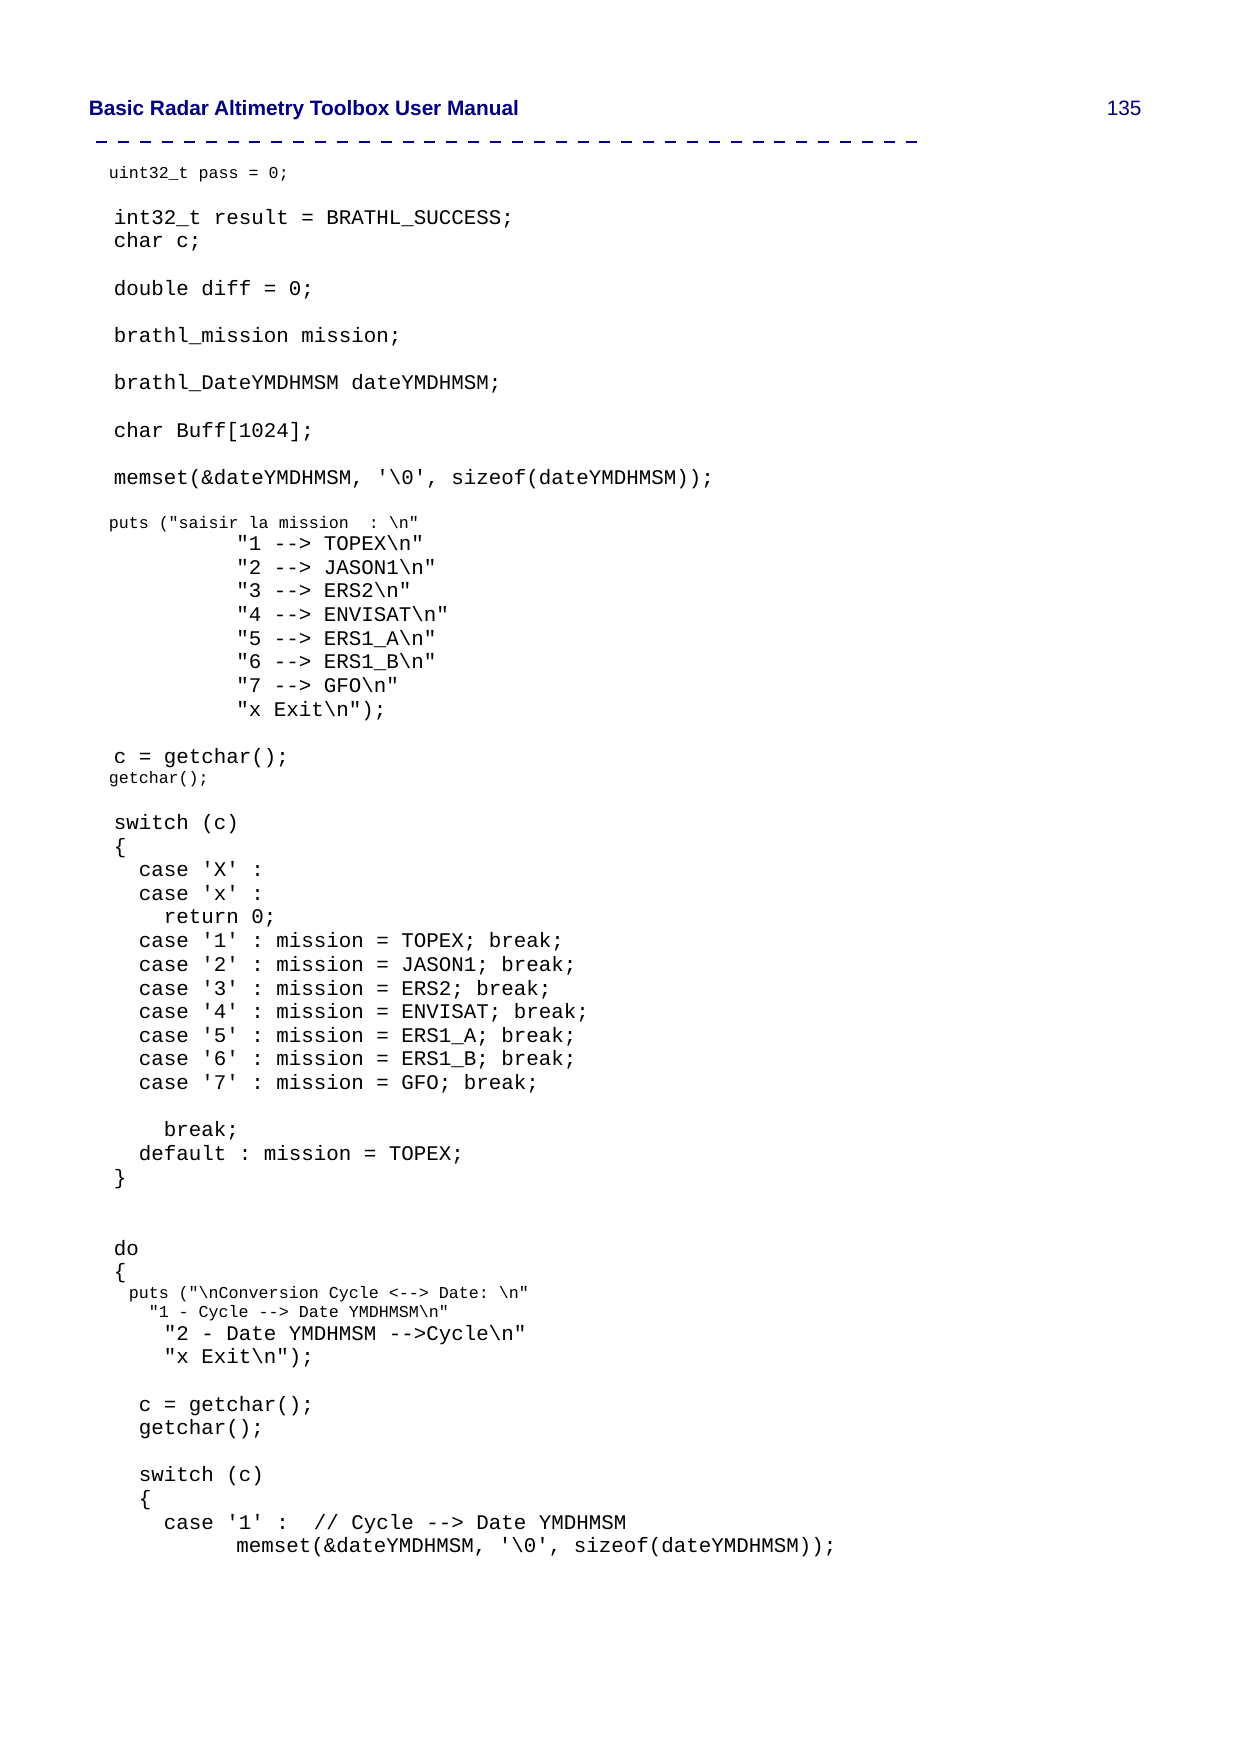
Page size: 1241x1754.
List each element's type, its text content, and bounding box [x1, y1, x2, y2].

text "x Exit\n"); [88, 1346, 1152, 1370]
text default : mission = TOPEX; [88, 1143, 1152, 1167]
text "1 - Cycle --> Date YMDHMSM\n" [88, 1304, 1152, 1323]
text "3 --> ERS2\n" [88, 580, 1152, 604]
text } [88, 1167, 1152, 1190]
text double diff = 0; [88, 278, 1152, 301]
text getchar(); [88, 769, 1152, 788]
text case 'X' : [88, 859, 1152, 883]
text { [88, 836, 1152, 859]
text switch (c) [88, 1464, 1152, 1488]
text case 'x' : [88, 883, 1152, 907]
text "5 --> ERS1_A\n" [88, 628, 1152, 651]
text uint32_t pass = 0; [88, 164, 1152, 183]
text brathl_mission mission; [88, 325, 1152, 349]
text "2 --> JASON1\n" [88, 557, 1152, 580]
text memset(&dateYMDHMSM, '\0', sizeof(dateYMDHMSM)); [88, 467, 1152, 491]
text switch (c) [88, 812, 1152, 836]
text { [88, 1488, 1152, 1512]
text "6 --> ERS1_B\n" [88, 651, 1152, 675]
text do [88, 1238, 1152, 1261]
text "1 --> TOPEX\n" [88, 533, 1152, 557]
text char c; [88, 230, 1152, 254]
text return 0; [88, 907, 1152, 930]
text case '7' : mission = GFO; break; [88, 1072, 1152, 1096]
text memset(&dateYMDHMSM, '\0', sizeof(dateYMDHMSM)); [88, 1535, 1152, 1559]
text case '4' : mission = ENVISAT; break; [88, 1001, 1152, 1025]
text break; [88, 1119, 1152, 1143]
text "4 --> ENVISAT\n" [88, 604, 1152, 628]
text brathl_DateYMDHMSM dateYMDHMSM; [88, 372, 1152, 396]
text case '1' : mission = TOPEX; break; [88, 930, 1152, 954]
text puts ("saisir la mission : \n" [88, 514, 1152, 533]
text case '6' : mission = ERS1_B; break; [88, 1048, 1152, 1072]
text "x Exit\n"); [88, 698, 1152, 722]
text { [88, 1261, 1152, 1285]
text "7 --> GFO\n" [88, 675, 1152, 698]
text case '2' : mission = JASON1; break; [88, 954, 1152, 977]
text getchar(); [88, 1417, 1152, 1441]
text c = getchar(); [88, 746, 1152, 769]
text c = getchar(); [88, 1393, 1152, 1417]
text case '5' : mission = ERS1_A; break; [88, 1025, 1152, 1048]
text int32_t result = BRATHL_SUCCESS; [88, 207, 1152, 230]
text case '1' : // Cycle --> Date YMDHMSM [88, 1512, 1152, 1535]
text puts ("\nConversion Cycle <--> Date: \n" [88, 1285, 1152, 1304]
text "2 - Date YMDHMSM -->Cycle\n" [88, 1323, 1152, 1346]
text char Buff[1024]; [88, 419, 1152, 443]
text case '3' : mission = ERS2; break; [88, 977, 1152, 1001]
